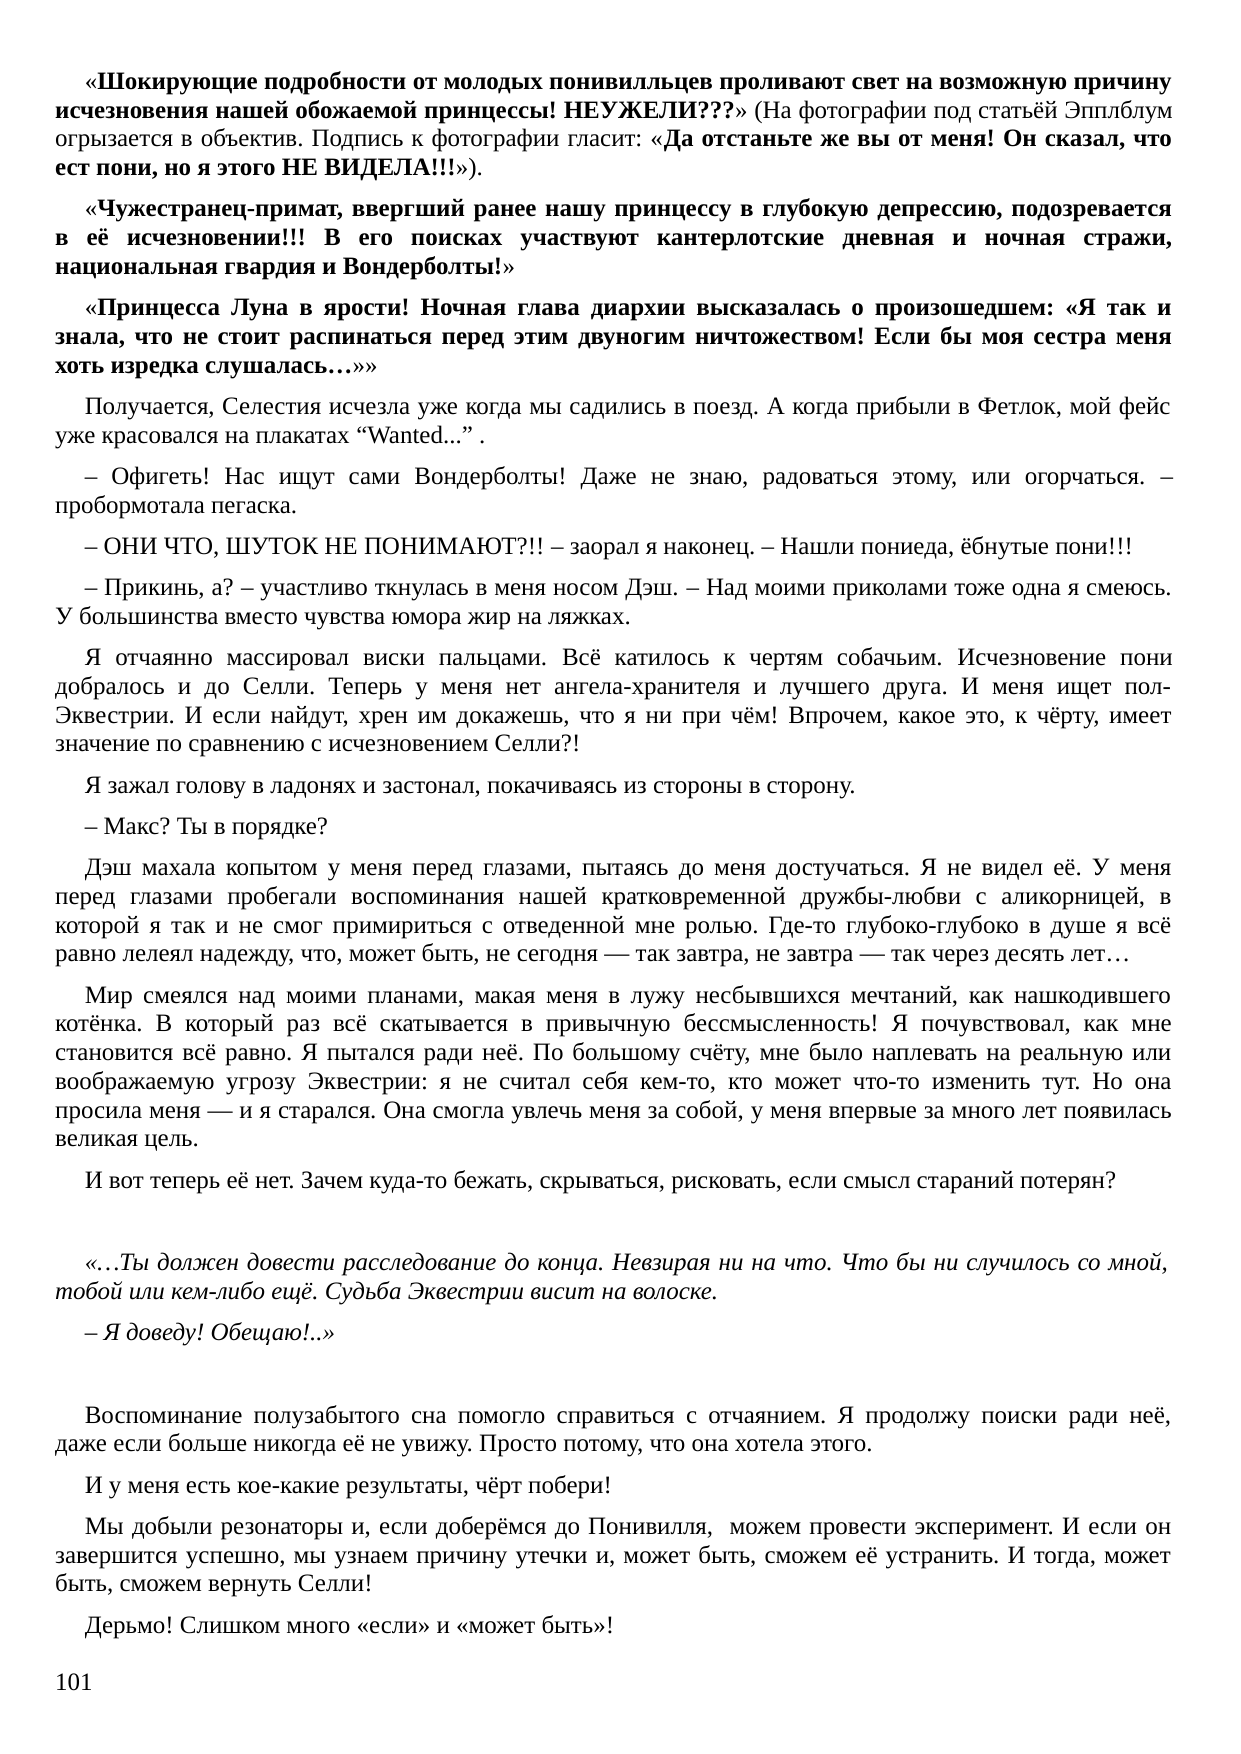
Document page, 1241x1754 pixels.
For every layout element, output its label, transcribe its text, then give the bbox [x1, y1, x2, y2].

text «Шокирующие подробности от молодых понивилльцев проливают свет на возможную причину исчезновения нашей обожаемой принцессы! НЕУЖЕЛИ???» (На фотографии под статьёй Эпплблум огрызается в объектив. Подпись к фотографии гласит: «Да отстаньте же вы от меня! Он сказал, что ест пони, но я этого НЕ ВИДЕЛА!!!»). [55, 66, 1173, 181]
text И у меня есть кое-какие результаты, чёрт побери! [55, 1470, 1173, 1498]
text Я отчаянно массировал виски пальцами. Всё катилось к чертям собачьим. Исчезновение пони добралось и до Селли. Теперь у меня нет ангела-хранителя и лучшего друга. И меня ищет пол-Эквестрии. И если найдут, хрен им докажешь, что я ни при чём! Впрочем, какое это, к чёрту, имеет значение по сравнению с исчезновением Селли?! [55, 642, 1173, 757]
text Я зажал голову в ладонях и застонал, покачиваясь из стороны в сторону. [55, 770, 1173, 798]
text – Макс? Ты в порядке? [55, 811, 1173, 840]
text – Прикинь, а? – участливо ткнулась в меня носом Дэш. – Над моими приколами тоже одна я смеюсь. У большинства вместо чувства юмора жир на ляжках. [55, 572, 1173, 630]
text – Офигеть! Нас ищут сами Вондерболты! Даже не знаю, радоваться этому, или огорчаться. – пробормотала пегаска. [55, 461, 1173, 518]
text – Я доведу! Обещаю!..» [55, 1317, 1173, 1346]
text Мир смеялся над моими планами, макая меня в лужу несбывшихся мечтаний, как нашкодившего котёнка. В который раз всё скатывается в привычную бессмысленность! Я почувствовал, как мне становится всё равно. Я пытался ради неё. По большому счёту, мне было наплевать на реальную или воображаемую угрозу Эквестрии: я не считал себя кем-то, кто может что-то изменить тут. Но она просила меня — и я старался. Она смогла увлечь меня за собой, у меня впервые за много лет появилась великая цель. [55, 980, 1173, 1152]
text Мы добыли резонаторы и, если доберёмся до Понивилля, можем провести эксперимент. И если он завершится успешно, мы узнаем причину утечки и, может быть, сможем её устранить. И тогда, может быть, сможем вернуть Селли! [55, 1511, 1173, 1597]
text Дерьмо! Слишком много «если» и «может быть»! [55, 1610, 1173, 1638]
text «Принцесса Луна в ярости! Ночная глава диархии высказалась о произошедшем: «Я так и знала, что не стоит распинаться перед этим двуногим ничтожеством! Если бы моя сестра меня хоть изредка слушалась…»» [55, 292, 1173, 378]
text Воспоминание полузабытого сна помогло справиться с отчаянием. Я продолжу поиски ради неё, даже если больше никогда её не увижу. Просто потому, что она хотела этого. [55, 1400, 1173, 1457]
text Дэш махала копытом у меня перед глазами, пытаясь до меня достучаться. Я не видел её. У меня перед глазами пробегали воспоминания нашей кратковременной дружбы-любви с аликорницей, в которой я так и не смог примириться с отведенной мне ролью. Где-то глубоко-глубоко в душе я всё равно лелеял надежду, что, может быть, не сегодня — так завтра, не завтра — так через десять лет… [55, 852, 1173, 967]
text Получается, Селестия исчезла уже когда мы садились в поезд. А когда прибыли в Фетлок, мой фейс уже красовался на плакатах “Wanted...” . [55, 391, 1173, 448]
text «…Ты должен довести расследование до конца. Невзирая ни на что. Что бы ни случилось со мной, тобой или кем-либо ещё. Судьба Эквестрии висит на волоске. [55, 1247, 1173, 1305]
text «Чужестранец-примат, ввергший ранее нашу принцессу в глубокую депрессию, подозревается в её исчезновении!!! В его поисках участвуют кантерлотские дневная и ночная стражи, национальная гвардия и Вондерболты!» [55, 193, 1173, 280]
text – ОНИ ЧТО, ШУТОК НЕ ПОНИМАЮТ?!! – заорал я наконец. – Нашли пониеда, ёбнутые пони!!! [55, 531, 1173, 560]
text И вот теперь её нет. Зачем куда-то бежать, скрываться, рисковать, если смысл стараний потерян? [55, 1165, 1173, 1193]
